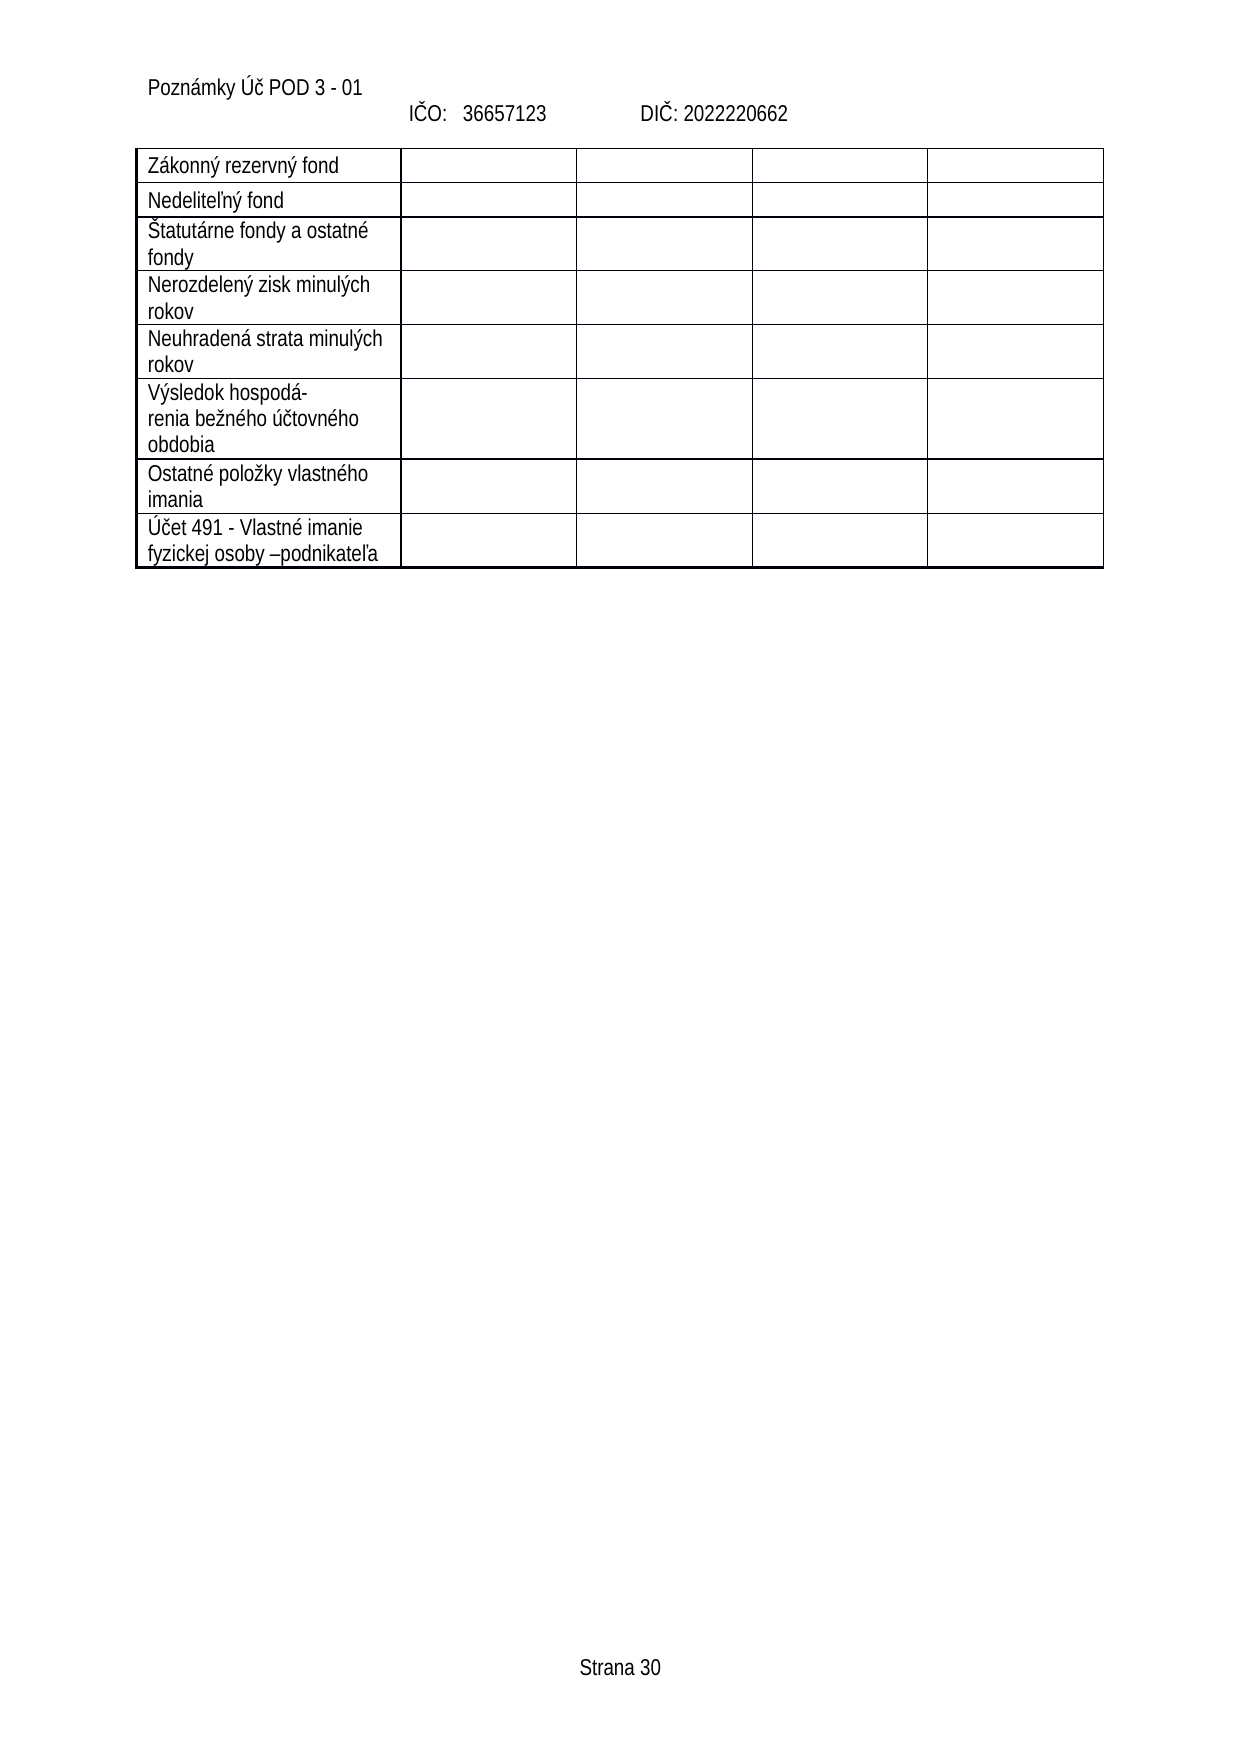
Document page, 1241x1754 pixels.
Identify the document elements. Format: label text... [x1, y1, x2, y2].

table_cell [928, 271, 1103, 324]
table_cell [577, 379, 752, 458]
table_cell [577, 271, 752, 324]
table_cell [577, 183, 752, 216]
table_cell [753, 379, 927, 458]
table_cell [928, 460, 1103, 513]
table_cell [402, 379, 576, 458]
table_cell [753, 149, 927, 182]
table_cell [753, 218, 927, 270]
table_cell [577, 514, 752, 566]
table_cell [928, 149, 1103, 182]
table_cell [577, 218, 752, 270]
table_cell [402, 514, 576, 566]
table_cell Neuhradená strata minulých rokov [138, 325, 400, 378]
table_cell Účet 491 - Vlastné imanie fyzickej osoby –podnikateľa [138, 514, 400, 566]
table_cell [928, 325, 1103, 378]
table_cell [402, 271, 576, 324]
table_cell [753, 271, 927, 324]
table_cell [753, 514, 927, 566]
table_cell Nedeliteľný fond [138, 183, 400, 216]
table_cell [928, 514, 1103, 566]
table_cell [577, 460, 752, 513]
table_cell [402, 149, 576, 182]
table_cell [577, 325, 752, 378]
table_cell Štatutárne fondy a ostatné fondy [138, 218, 400, 270]
table_cell [753, 460, 927, 513]
table_cell [402, 325, 576, 378]
table_cell [402, 218, 576, 270]
table_cell [402, 183, 576, 216]
table_cell [402, 460, 576, 513]
table_cell [928, 218, 1103, 270]
table_cell Nerozdelený zisk minulých rokov [138, 271, 400, 324]
table_cell [753, 325, 927, 378]
table_cell [577, 149, 752, 182]
table_cell Ostatné položky vlastného imania [138, 460, 400, 513]
table_cell Výsledok hospodá-renia bežného účtovného obdobia [138, 379, 400, 458]
table_cell Zákonný rezervný fond [138, 149, 400, 182]
table_cell [928, 183, 1103, 216]
table_cell [928, 379, 1103, 458]
table_cell [753, 183, 927, 216]
